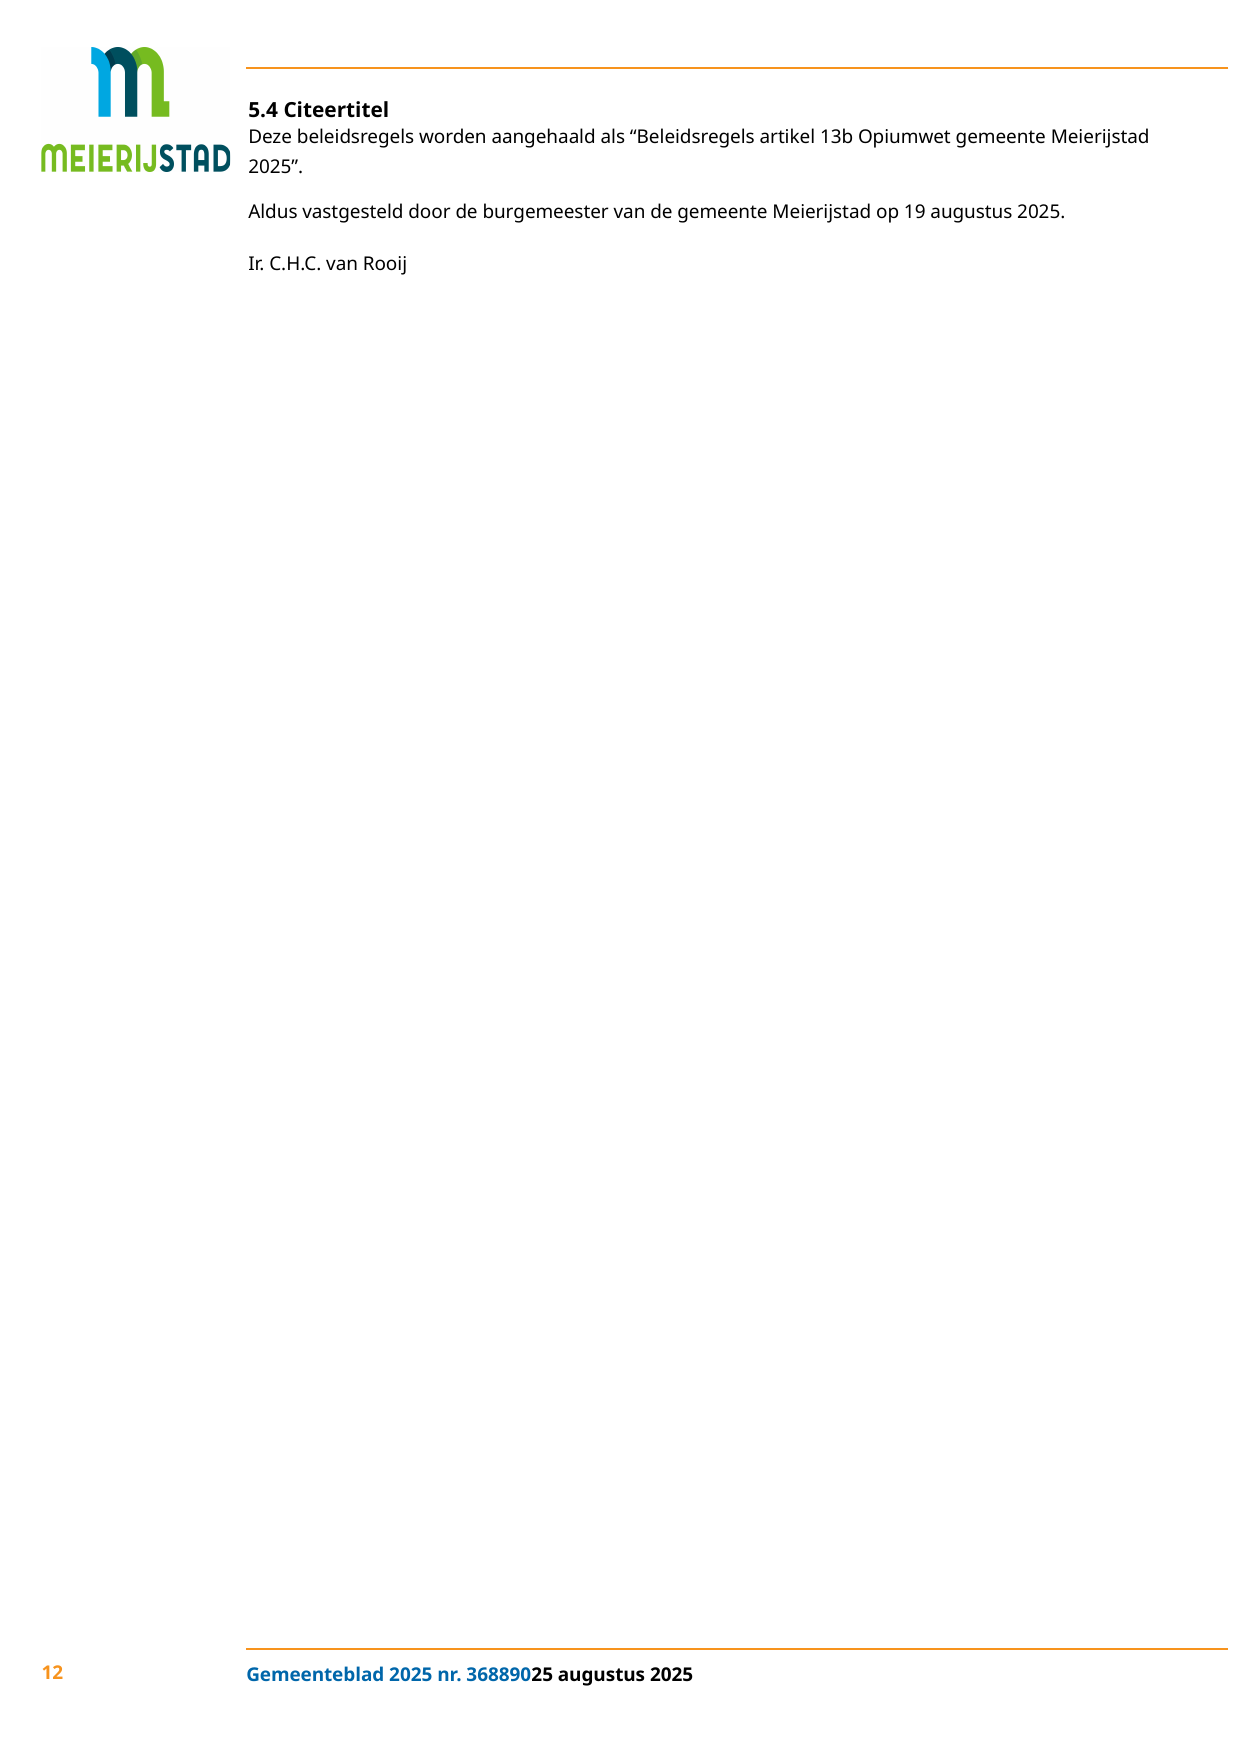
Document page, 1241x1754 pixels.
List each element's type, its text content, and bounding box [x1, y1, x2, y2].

text Ir. C.H.C. van Rooij [248, 250, 1152, 276]
picture [41, 47, 231, 172]
text Aldus vastgesteld door de burgemeester van de gemeente Meierijstad op 19 augustus 2025. [248, 198, 1152, 224]
text Deze beleidsregels worden aangehaald als “Beleidsregels artikel 13b Opiumwet gemeente Meierijstad 2025”. [248, 123, 1152, 178]
text 5.4 Citeertitel [248, 95, 1152, 123]
